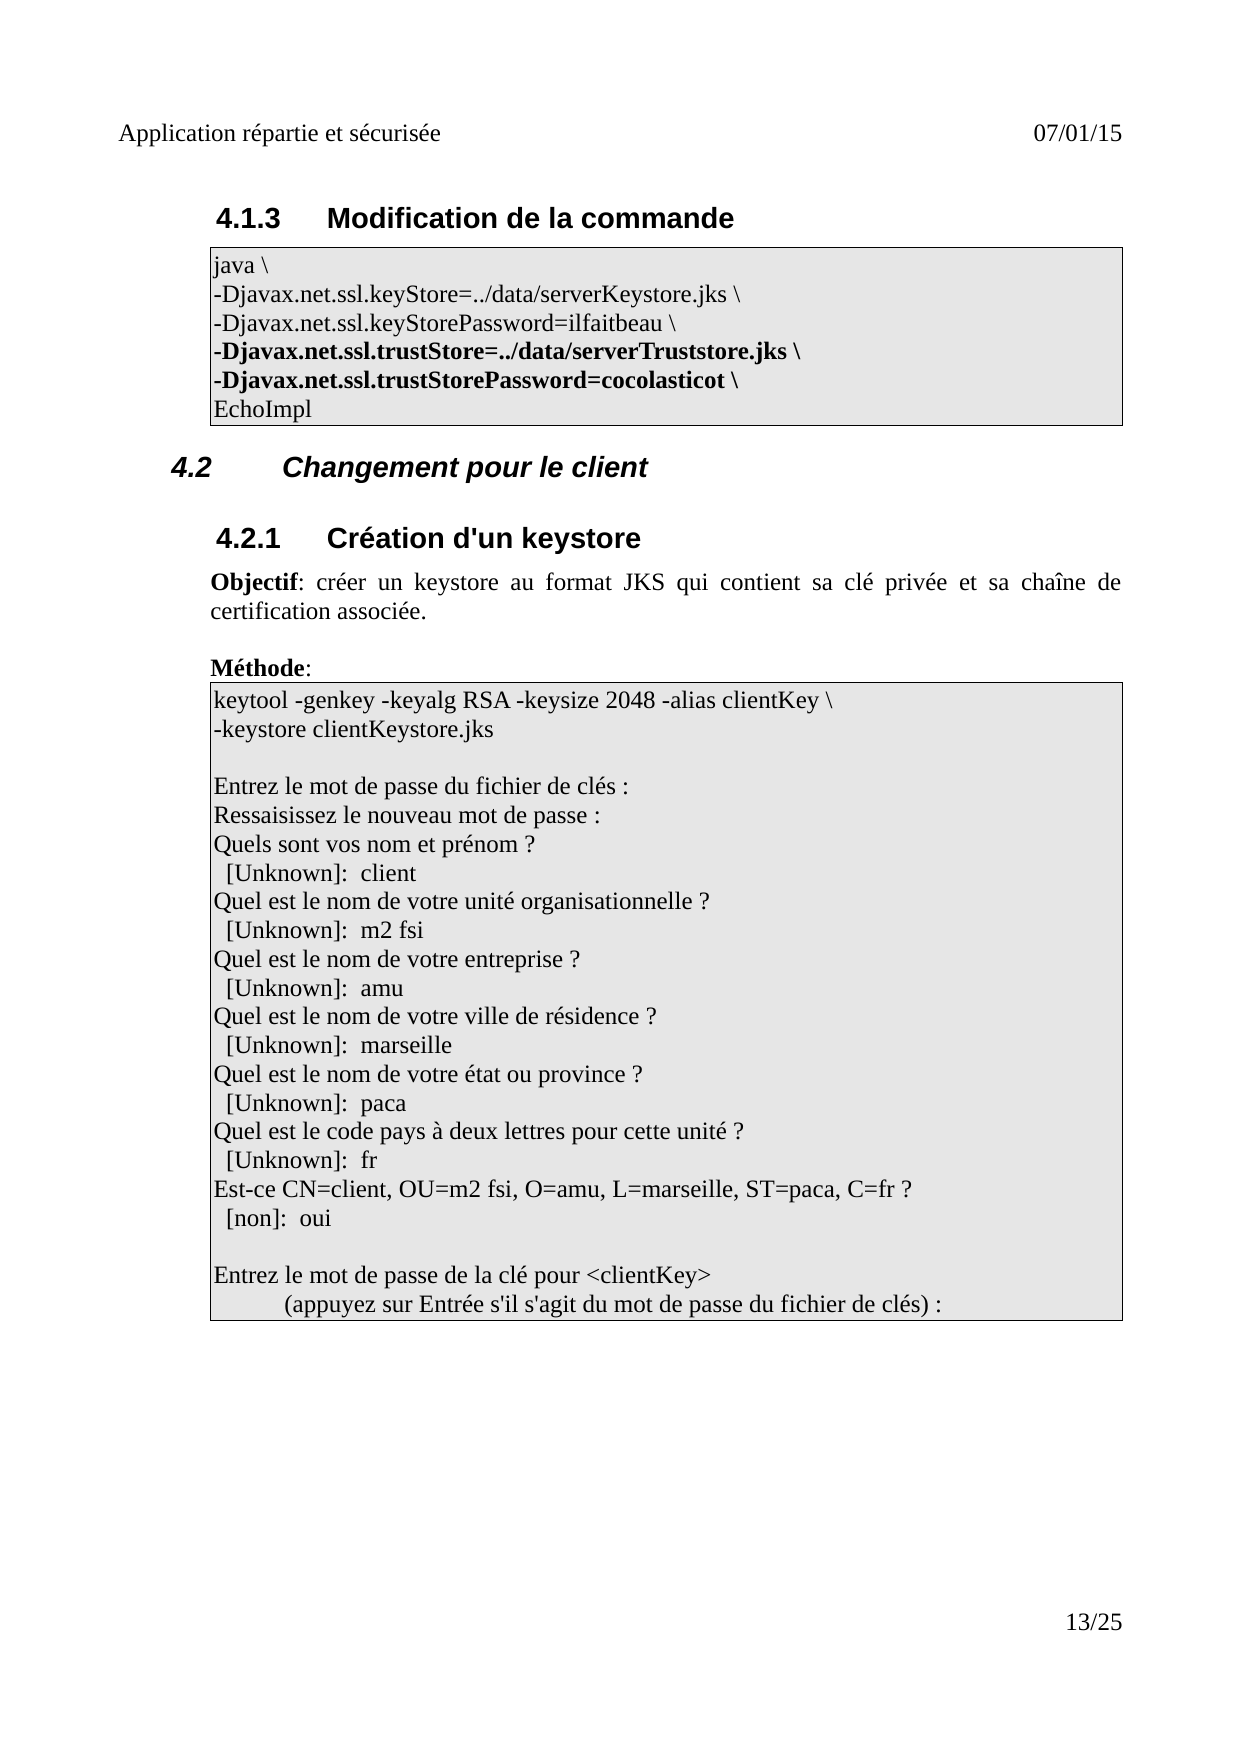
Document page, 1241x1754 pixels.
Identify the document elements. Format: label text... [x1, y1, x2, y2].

text (appuyez sur Entrée s'il s'agit du mot de passe du fichier de clés) : [211, 1286, 1122, 1320]
text [Unknown]: client [211, 854, 1122, 883]
text [Unknown]: marseille [211, 1027, 1122, 1056]
text Quels sont vos nom et prénom ? [211, 826, 1122, 854]
text -Djavax.net.ssl.keyStore=../data/serverKeystore.jks \ [211, 276, 1122, 304]
text Méthode: [210, 653, 1122, 682]
text [Unknown]: amu [211, 969, 1122, 998]
text [Unknown]: fr [211, 1142, 1122, 1171]
text Quel est le nom de votre ville de résidence ? [211, 998, 1122, 1027]
subtitle Changement pour le client [163, 450, 1122, 484]
text java \ [211, 248, 1122, 276]
subtitle Modification de la commande [208, 201, 1122, 235]
text -Djavax.net.ssl.trustStorePassword=cocolasticot \ [211, 362, 1122, 391]
text -Djavax.net.ssl.trustStore=../data/serverTruststore.jks \ [211, 333, 1122, 362]
text Quel est le code pays à deux lettres pour cette unité ? [211, 1113, 1122, 1142]
text [Unknown]: m2 fsi [211, 912, 1122, 941]
text Quel est le nom de votre entreprise ? [211, 941, 1122, 969]
text Entrez le mot de passe du fichier de clés : [211, 768, 1122, 797]
text Est-ce CN=client, OU=m2 fsi, O=amu, L=marseille, ST=paca, C=fr ? [211, 1171, 1122, 1199]
text Objectif: créer un keystore au format JKS qui contient sa clé privée et sa chaîne de certification associée. [210, 567, 1122, 624]
text [non]: oui [211, 1199, 1122, 1228]
text Quel est le nom de votre état ou province ? [211, 1056, 1122, 1084]
text [Unknown]: paca [211, 1084, 1122, 1113]
text Quel est le nom de votre unité organisationnelle ? [211, 883, 1122, 912]
text keytool -genkey -keyalg RSA -keysize 2048 -alias clientKey \ [211, 683, 1122, 711]
text Entrez le mot de passe de la clé pour <clientKey> [211, 1257, 1122, 1286]
subtitle Création d'un keystore [208, 521, 1122, 555]
text Ressaisissez le nouveau mot de passe : [211, 797, 1122, 826]
text -keystore clientKeystore.jks [211, 711, 1122, 739]
text -Djavax.net.ssl.keyStorePassword=ilfaitbeau \ [211, 304, 1122, 333]
text EchoImpl [211, 391, 1122, 425]
